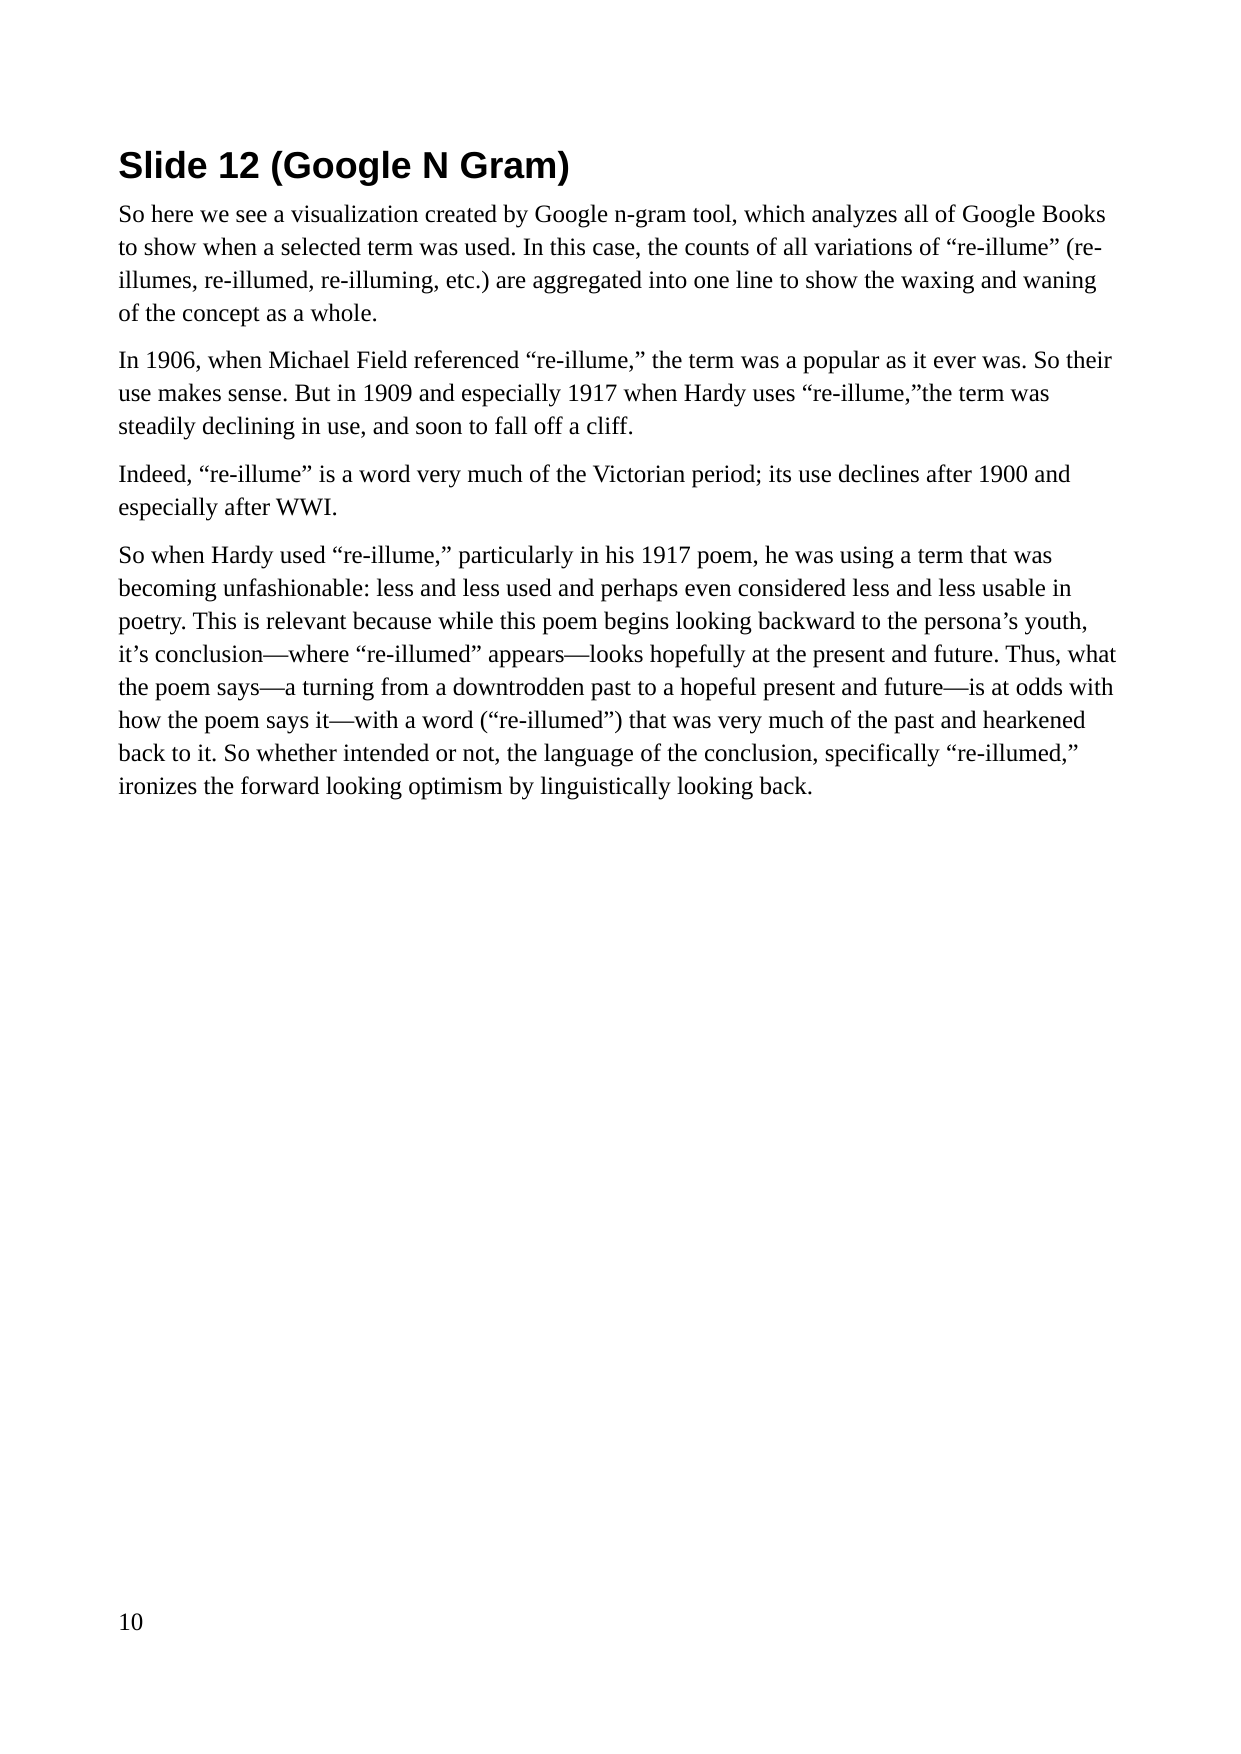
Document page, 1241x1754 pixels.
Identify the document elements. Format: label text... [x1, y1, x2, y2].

text In 1906, when Michael Field referenced “re-illume,” the term was a popular as it ever was. So their use makes sense. But in 1909 and especially 1917 when Hardy uses “re-illume,”the term was steadily declining in use, and soon to fall off a cliff. [118, 345, 1122, 440]
text Indeed, “re-illume” is a word very much of the Victorian period; its use declines after 1900 and especially after WWI. [118, 459, 1122, 521]
text So when Hardy used “re-illume,” particularly in his 1917 poem, he was using a term that was becoming unfashionable: less and less used and perhaps even considered less and less usable in poetry. This is relevant because while this poem begins looking backward to the persona’s youth, it’s conclusion—where “re-illumed” appears—looks hopefully at the present and future. Thus, what the poem says—a turning from a downtrodden past to a hopeful present and future—is at odds with how the poem says it—with a word (“re-illumed”) that was very much of the past and hearkened back to it. So whether intended or not, the language of the conclusion, specifically “re-illumed,” ironizes the forward looking optimism by linguistically looking back. [118, 540, 1122, 799]
text So here we see a visualization created by Google n-gram tool, which analyzes all of Google Books to show when a selected term was used. In this case, the counts of all variations of “re-illume” (re-illumes, re-illumed, re-illuming, etc.) are aggregated into one line to show the waxing and waning of the concept as a whole. [118, 199, 1122, 327]
subtitle Slide 12 (Google N Gram) [118, 143, 1122, 186]
